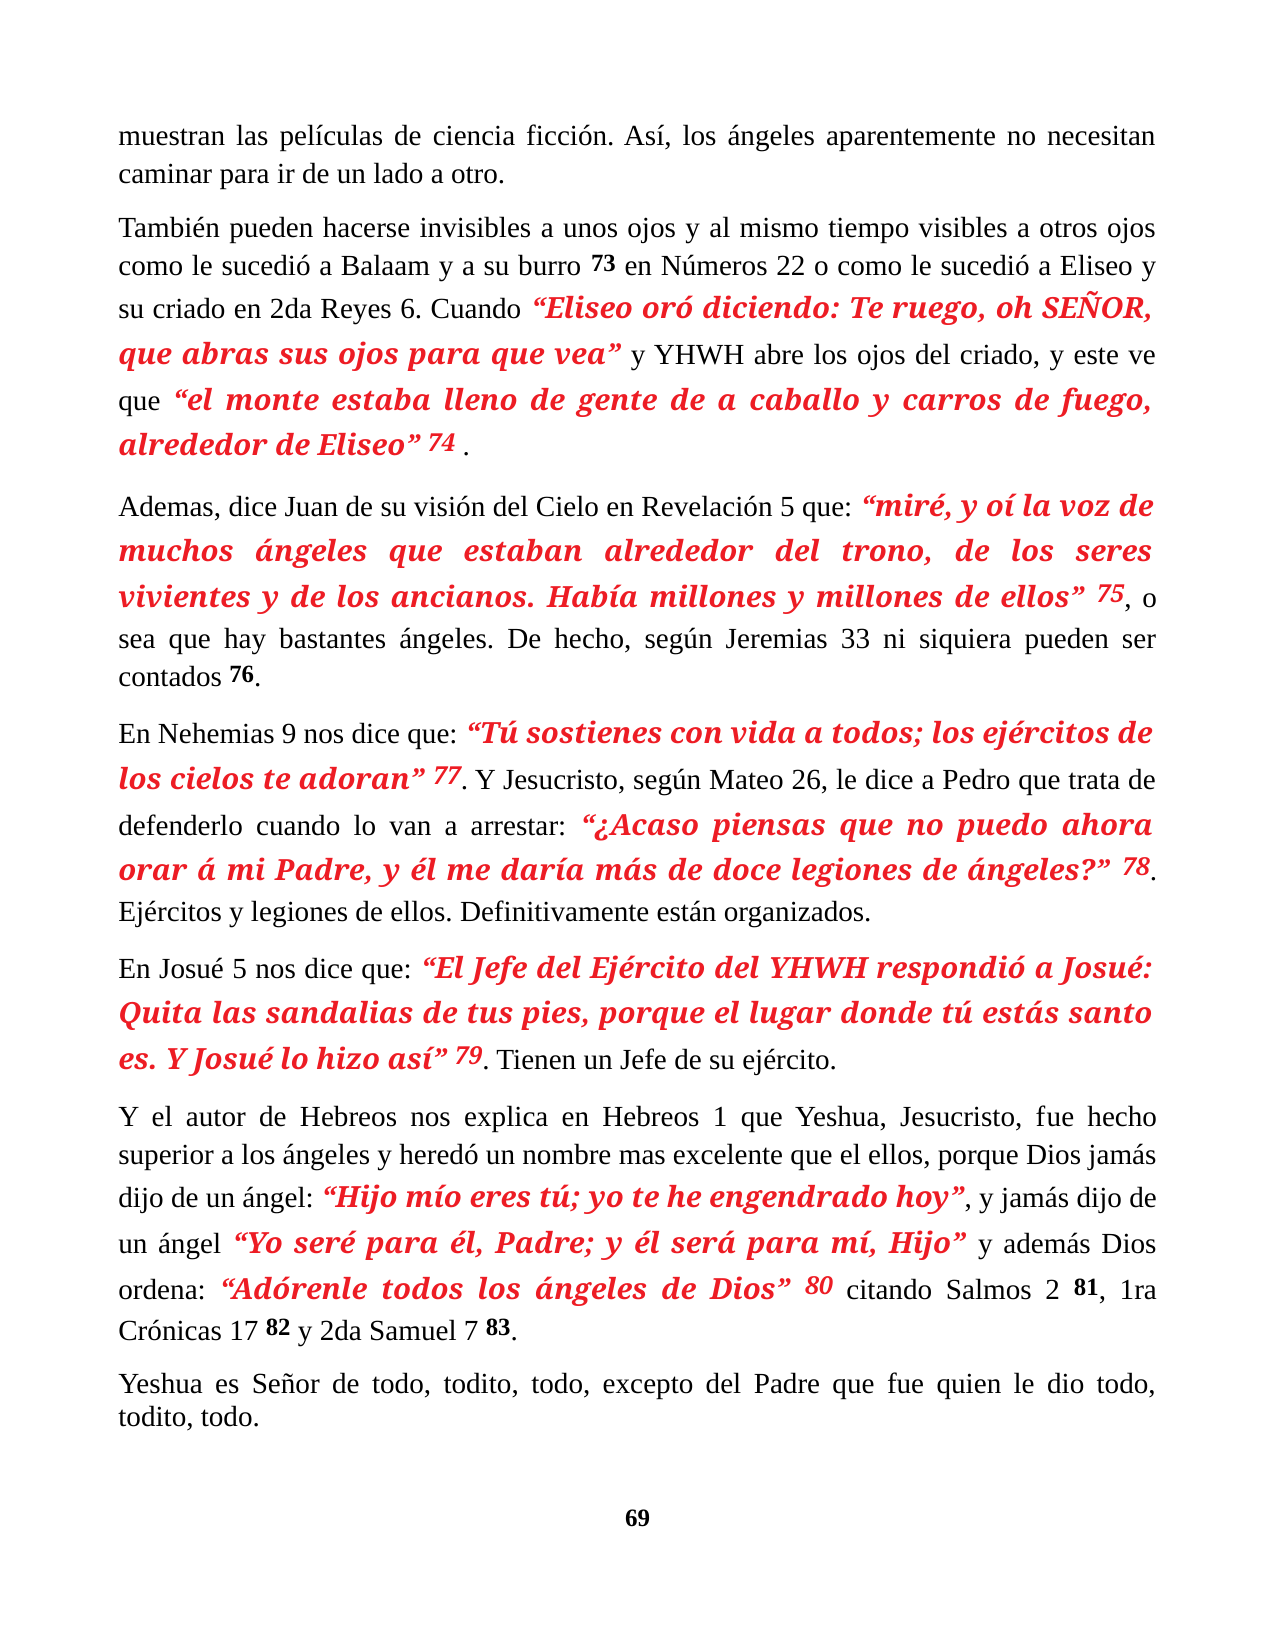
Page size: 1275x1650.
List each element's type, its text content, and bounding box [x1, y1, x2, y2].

text También pueden hacerse invisibles a unos ojos y al mismo tiempo visibles a otros ojos como le sucedió a Balaam y a su burro en Números 22 o como le sucedió a Eliseo y su criado en 2da Reyes 6. Cuando “Eliseo oró diciendo: Te ruego, oh SEÑOR, que abras sus ojos para que vea” y YHWH abre los ojos del criado, y este ve que “el monte estaba lleno de gente de a caballo y carros de fuego, alrededor de Eliseo” . [118, 210, 1157, 464]
text Yeshua es Señor de todo, todito, todo, excepto del Padre que fue quien le dio todo, todito, todo. [118, 1366, 1157, 1433]
text Y el autor de Hebreos nos explica en Hebreos 1 que Yeshua, Jesucristo, fue hecho superior a los ángeles y heredó un nombre mas excelente que el ellos, porque Dios jamás dijo de un ángel: “Hijo mío eres tú; yo te he engendrado hoy”, y jamás dijo de un ángel “Yo seré para él, Padre; y él será para mí, Hijo” y además Dios ordena: “Adórenle todos los ángeles de Dios” citando Salmos 2 , 1ra Crónicas 17 y 2da Samuel 7 . [118, 1099, 1157, 1346]
text En Nehemias 9 nos dice que: “Tú sostienes con vida a todos; los ejércitos de los cielos te adoran” . Y Jesucristo, según Mateo 26, le dice a Pedro que trata de defenderlo cuando lo van a arrestar: “¿Acaso piensas que no puedo ahora orar á mi Padre, y él me daría más de doce legiones de ángeles?” . Ejércitos y legiones de ellos. Definitivamente están organizados. [118, 712, 1157, 928]
text muestran las películas de ciencia ficción. Así, los ángeles aparentemente no necesitan caminar para ir de un lado a otro. [118, 118, 1157, 190]
text Ademas, dice Juan de su visión del Cielo en Revelación 5 que: “miré, y oí la voz de muchos ángeles que estaban alrededor del trono, de los seres vivientes y de los ancianos. Había millones y millones de ellos” , o sea que hay bastantes ángeles. De hecho, según Jeremias 33 ni siquiera pueden ser contados . [118, 485, 1157, 693]
text En Josué 5 nos dice que: “El Jefe del Ejército del YHWH respondió a Josué: Quita las sandalias de tus pies, porque el lugar donde tú estás santo es. Y Josué lo hizo así” . Tienen un Jefe de su ejército. [118, 947, 1157, 1078]
